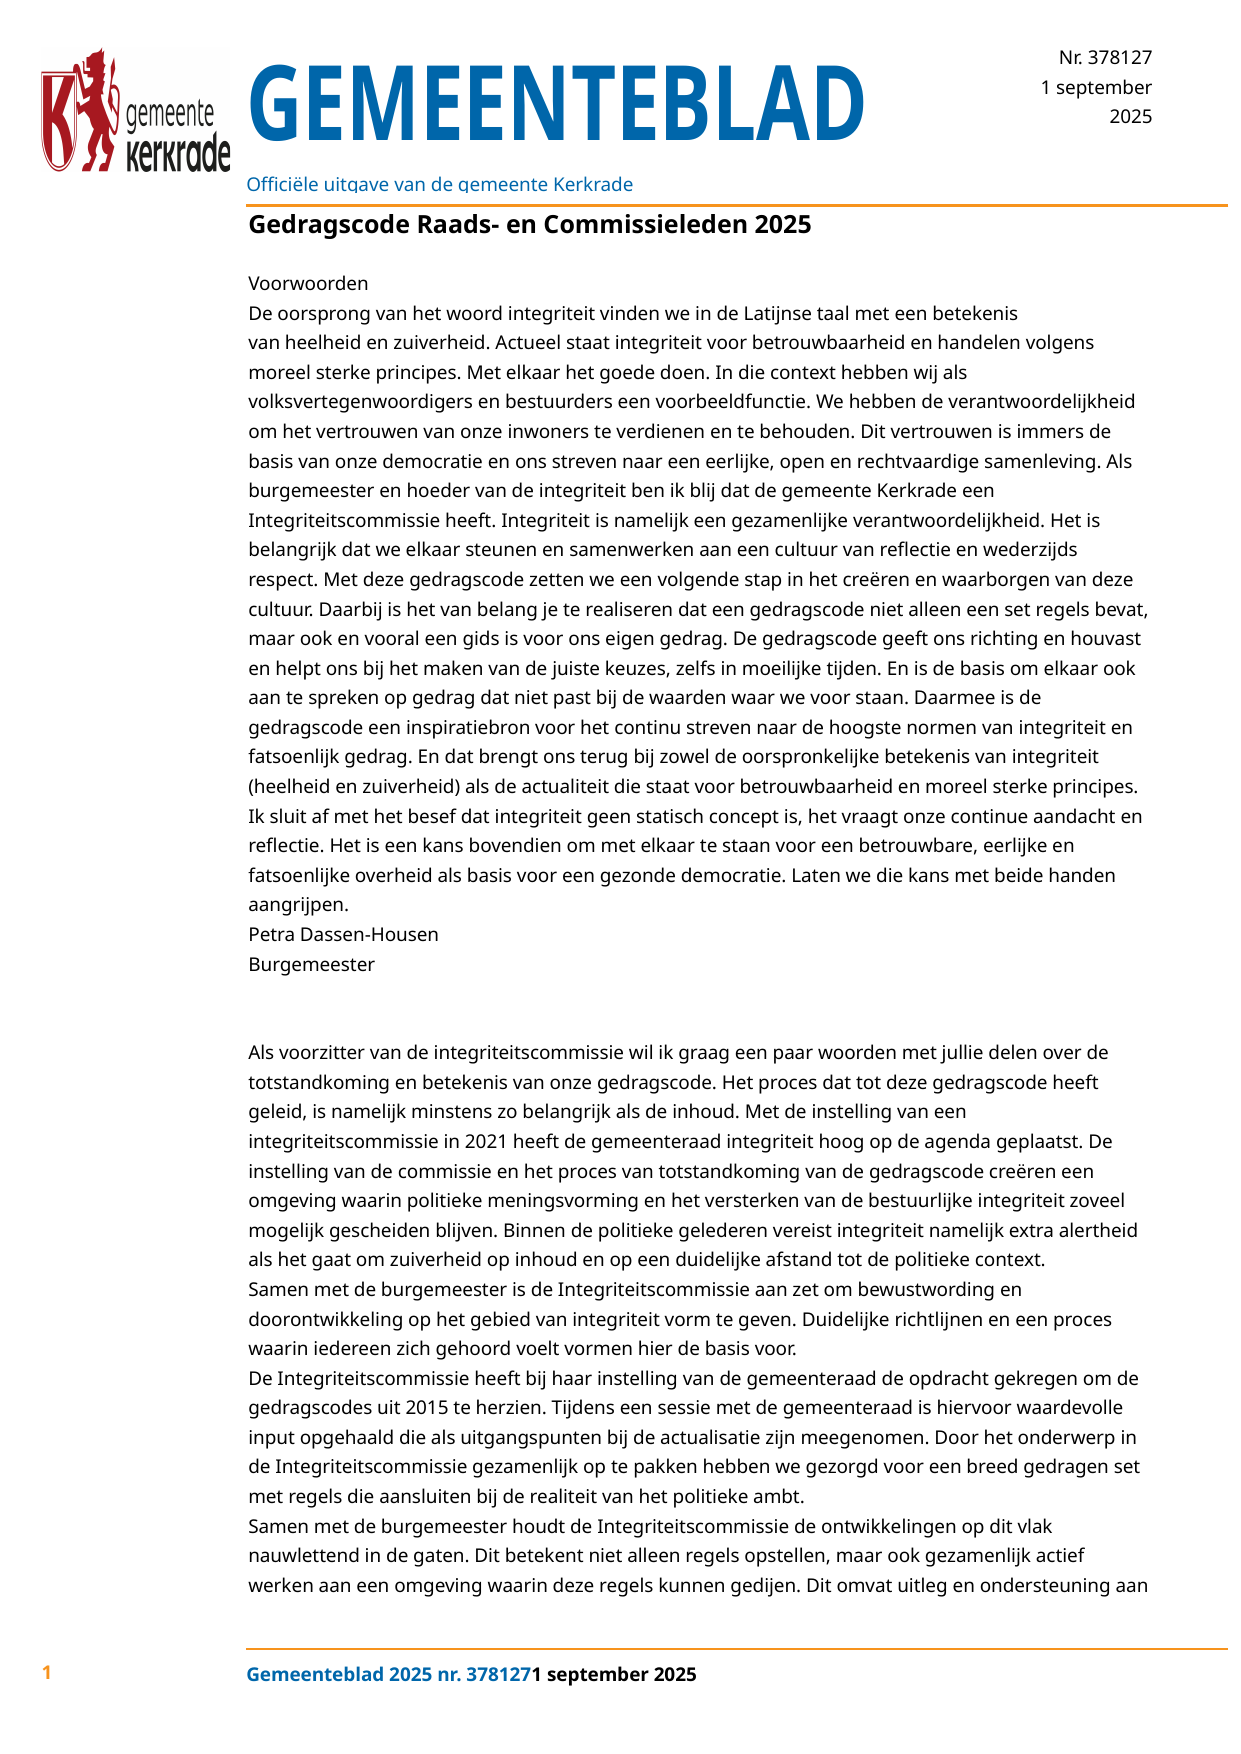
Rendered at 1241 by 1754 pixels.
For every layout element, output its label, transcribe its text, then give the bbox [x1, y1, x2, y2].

picture [41, 47, 231, 172]
text Voorwoorden [248, 270, 1152, 296]
text Burgemeester [248, 951, 1152, 976]
text De oorsprong van het woord integriteit vinden we in de Latijnse taal met een betekenis [248, 300, 1152, 326]
text Petra Dassen-Housen [248, 921, 1152, 947]
text Samen met de burgemeester is de Integriteitscommissie aan zet om bewustwording en doorontwikkeling op het gebied van integriteit vorm te geven. Duidelijke richtlijnen en een proces waarin iedereen zich gehoord voelt vormen hier de basis voor. [248, 1276, 1152, 1361]
text Samen met de burgemeester houdt de Integriteitscommissie de ontwikkelingen op dit vlak nauwlettend in de gaten. Dit betekent niet alleen regels opstellen, maar ook gezamenlijk actief werken aan een omgeving waarin deze regels kunnen gedijen. Dit omvat uitleg en ondersteuning aan [248, 1513, 1152, 1598]
text Gedragscode Raads- en Commissieleden 2025 [248, 207, 1152, 241]
text Als voorzitter van de integriteitscommissie wil ik graag een paar woorden met jullie delen over de totstandkoming en betekenis van onze gedragscode. Het proces dat tot deze gedragscode heeft geleid, is namelijk minstens zo belangrijk als de inhoud. Met de instelling van een integriteitscommissie in 2021 heeft de gemeenteraad integriteit hoog op de agenda geplaatst. De instelling van de commissie en het proces van totstandkoming van de gedragscode creëren een omgeving waarin politieke meningsvorming en het versterken van de bestuurlijke integriteit zoveel mogelijk gescheiden blijven. Binnen de politieke gelederen vereist integriteit namelijk extra alertheid als het gaat om zuiverheid op inhoud en op een duidelijke afstand tot de politieke context. [248, 1039, 1152, 1272]
text De Integriteitscommissie heeft bij haar instelling van de gemeenteraad de opdracht gekregen om de gedragscodes uit 2015 te herzien. Tijdens een sessie met de gemeenteraad is hiervoor waardevolle input opgehaald die als uitgangspunten bij de actualisatie zijn meegenomen. Door het onderwerp in de Integriteitscommissie gezamenlijk op te pakken hebben we gezorgd voor een breed gedragen set met regels die aansluiten bij de realiteit van het politieke ambt. [248, 1365, 1152, 1509]
text van heelheid en zuiverheid. Actueel staat integriteit voor betrouwbaarheid en handelen volgens moreel sterke principes. Met elkaar het goede doen. In die context hebben wij als volksvertegenwoordigers en bestuurders een voorbeeldfunctie. We hebben de verantwoordelijkheid om het vertrouwen van onze inwoners te verdienen en te behouden. Dit vertrouwen is immers de basis van onze democratie en ons streven naar een eerlijke, open en rechtvaardige samenleving. Als burgemeester en hoeder van de integriteit ben ik blij dat de gemeente Kerkrade een Integriteitscommissie heeft. Integriteit is namelijk een gezamenlijke verantwoordelijkheid. Het is belangrijk dat we elkaar steunen en samenwerken aan een cultuur van reflectie en wederzijds respect. Met deze gedragscode zetten we een volgende stap in het creëren en waarborgen van deze cultuur. Daarbij is het van belang je te realiseren dat een gedragscode niet alleen een set regels bevat, maar ook en vooral een gids is voor ons eigen gedrag. De gedragscode geeft ons richting en houvast en helpt ons bij het maken van de juiste keuzes, zelfs in moeilijke tijden. En is de basis om elkaar ook aan te spreken op gedrag dat niet past bij de waarden waar we voor staan. Daarmee is de gedragscode een inspiratiebron voor het continu streven naar de hoogste normen van integriteit en fatsoenlijk gedrag. En dat brengt ons terug bij zowel de oorspronkelijke betekenis van integriteit (heelheid en zuiverheid) als de actualiteit die staat voor betrouwbaarheid en moreel sterke principes. Ik sluit af met het besef dat integriteit geen statisch concept is, het vraagt onze continue aandacht en reflectie. Het is een kans bovendien om met elkaar te staan voor een betrouwbare, eerlijke en fatsoenlijke overheid als basis voor een gezonde democratie. Laten we die kans met beide handen aangrijpen. [248, 329, 1152, 917]
